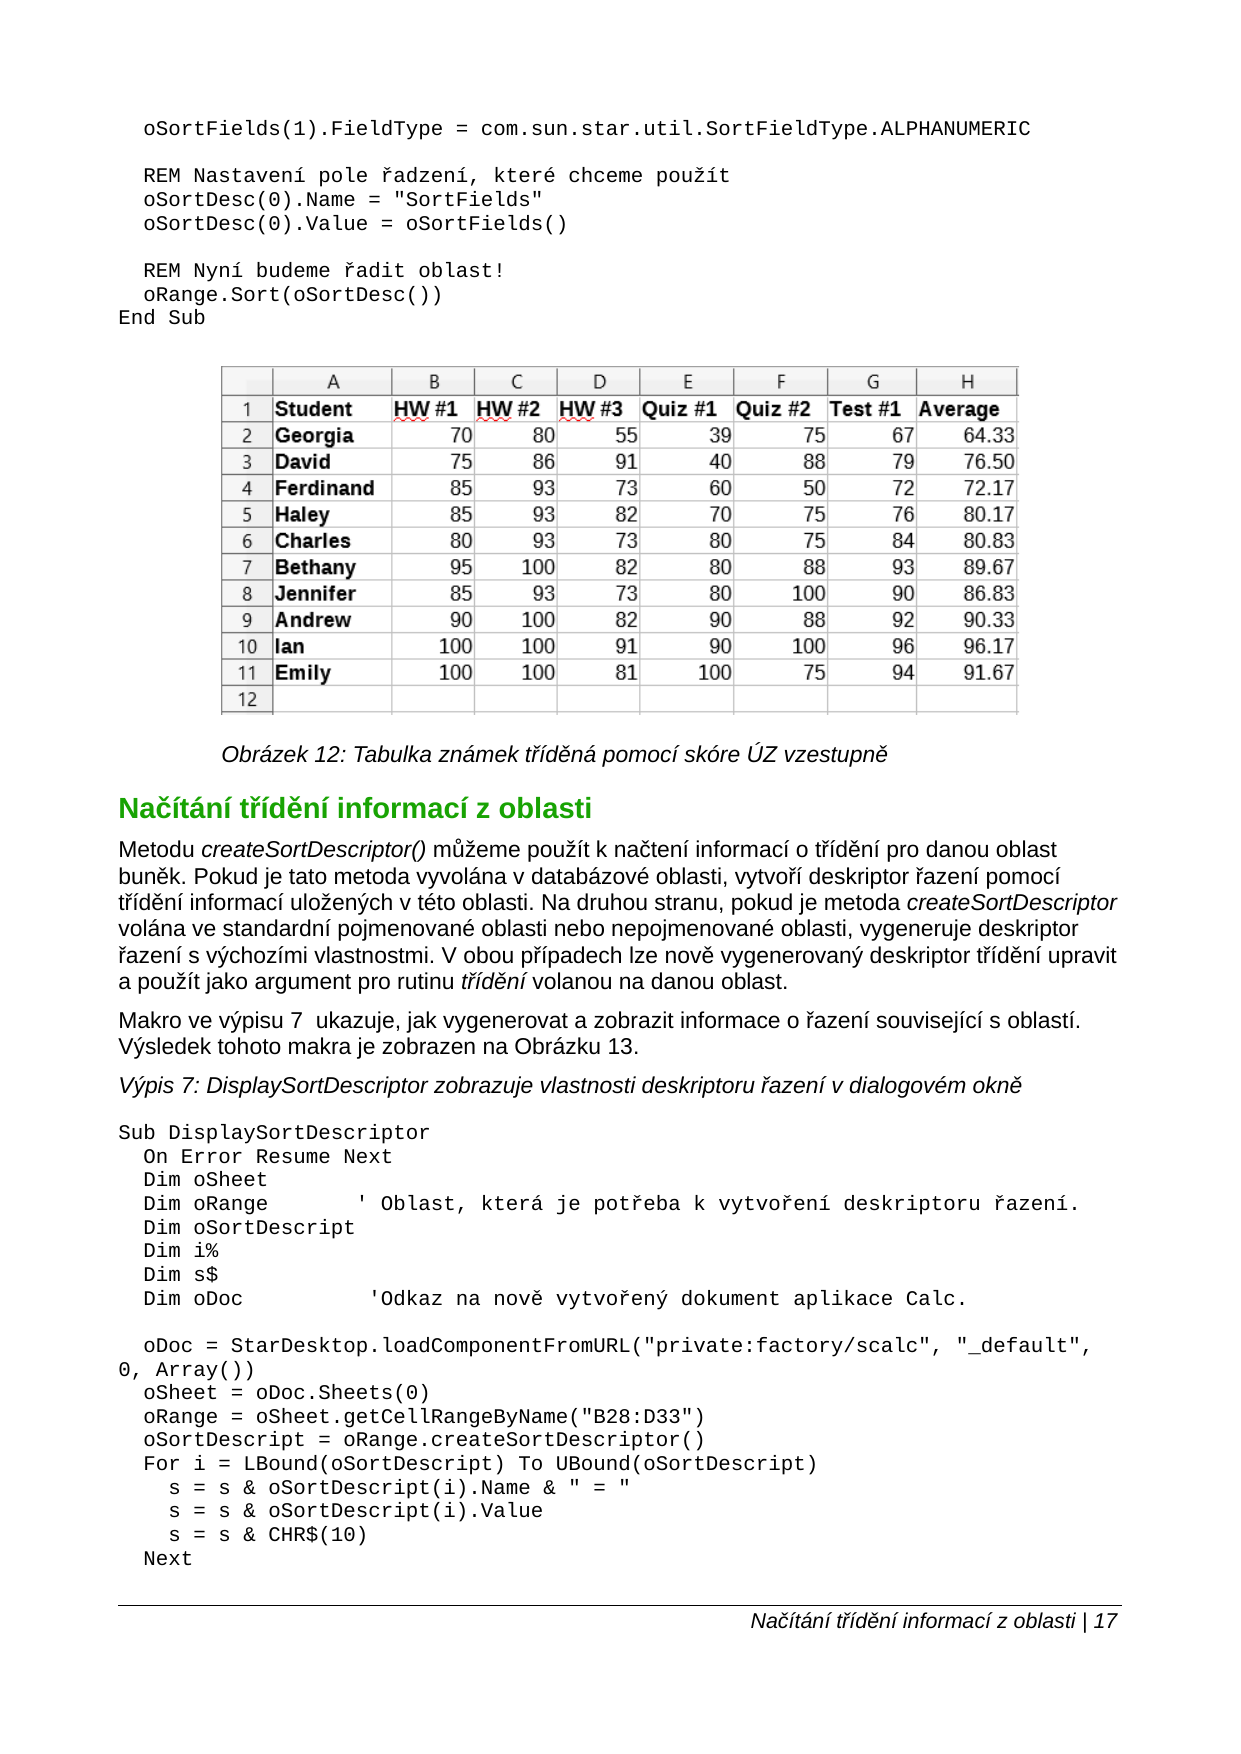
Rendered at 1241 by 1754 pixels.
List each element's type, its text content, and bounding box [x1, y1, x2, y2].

text Metodu createSortDescriptor() můžeme použít k načtení informací o třídění pro danou oblast buněk. Pokud je tato metoda vyvolána v databázové oblasti, vytvoří deskriptor řazení pomocí třídění informací uložených v této oblasti. Na druhou stranu, pokud je metoda createSortDescriptor volána ve standardní pojmenované oblasti nebo nepojmenované oblasti, vygeneruje deskriptor řazení s výchozími vlastnostmi. V obou případech lze nově vygenerovaný deskriptor třídění upravit a použít jako argument pro rutinu třídění volanou na danou oblast. [118, 836, 1122, 994]
text s = s & CHR$(10) [118, 1524, 1122, 1548]
text oSortDescript = oRange.createSortDescriptor() [118, 1429, 1122, 1453]
text oSortDesc(0).Name = "SortFields" [118, 189, 1122, 213]
text Dim s$ [118, 1264, 1122, 1288]
text For i = LBound(oSortDescript) To UBound(oSortDescript) [118, 1453, 1122, 1477]
text s = s & oSortDescript(i).Name & " = " [118, 1477, 1122, 1500]
text REM Nastavení pole řadzení, které chceme použít [118, 165, 1122, 189]
text oRange = oSheet.getCellRangeByName("B28:D33") [118, 1406, 1122, 1429]
text Dim oSheet [118, 1169, 1122, 1193]
text Sub DisplaySortDescriptor [118, 1122, 1122, 1146]
text End Sub [118, 307, 1122, 331]
text oSheet = oDoc.Sheets(0) [118, 1382, 1122, 1406]
text Makro ve výpisu 7 ukazuje, jak vygenerovat a zobrazit informace o řazení související s oblastí. Výsledek tohoto makra je zobrazen na Obrázku 13. [118, 1007, 1122, 1059]
text oRange.Sort(oSortDesc()) [118, 284, 1122, 307]
text s = s & oSortDescript(i).Value [118, 1500, 1122, 1524]
text REM Nyní budeme řadit oblast! [118, 260, 1122, 284]
subtitle Načítání třídění informací z oblasti [118, 791, 1122, 824]
text oSortDesc(0).Value = oSortFields() [118, 213, 1122, 236]
text oDoc = StarDesktop.loadComponentFromURL("private:factory/scalc", "_default", 0, Array()) [118, 1335, 1122, 1382]
text Obrázek 12: Tabulka známek tříděná pomocí skóre ÚZ vzestupně [221, 715, 1019, 767]
text Dim oDoc 'Odkaz na nově vytvořený dokument aplikace Calc. [118, 1288, 1122, 1311]
text Dim i% [118, 1240, 1122, 1264]
text Dim oSortDescript [118, 1217, 1122, 1240]
text oSortFields(1).FieldType = com.sun.star.util.SortFieldType.ALPHANUMERIC [118, 118, 1122, 142]
text Dim oRange ' Oblast, která je potřeba k vytvoření deskriptoru řazení. [118, 1193, 1122, 1217]
text Výpis 7: DisplaySortDescriptor zobrazuje vlastnosti deskriptoru řazení v dialogovém okně [118, 1072, 1122, 1098]
picture [221, 366, 1020, 715]
text On Error Resume Next [118, 1146, 1122, 1169]
text Next [118, 1548, 1122, 1571]
